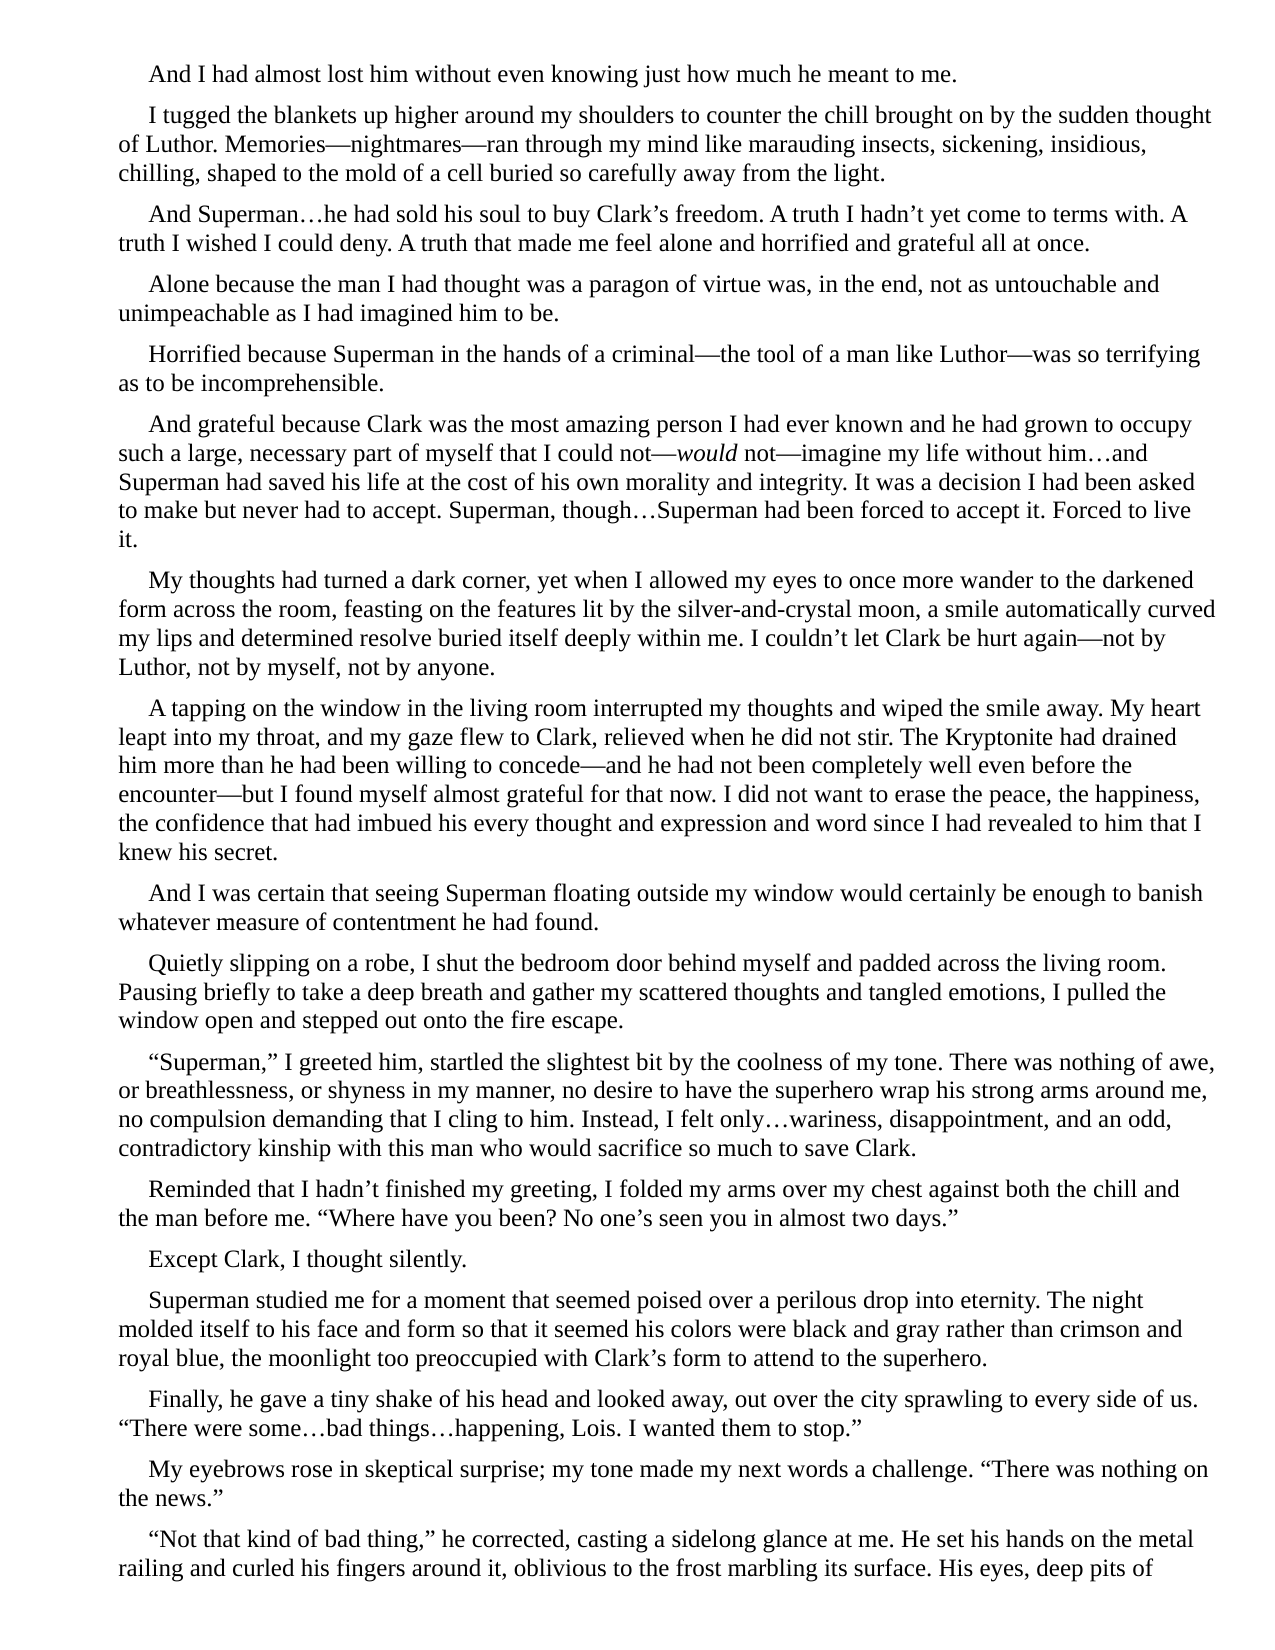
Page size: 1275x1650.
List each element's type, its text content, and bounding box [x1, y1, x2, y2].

text Superman studied me for a moment that seemed poised over a perilous drop into eternity. The night molded itself to his face and form so that it seemed his colors were black and gray rather than crimson and royal blue, the moonlight too preoccupied with Clark’s form to attend to the superhero. [118, 1285, 1216, 1372]
text And I was certain that seeing Superman floating outside my window would certainly be enough to banish whatever measure of contentment he had found. [118, 878, 1216, 935]
text My thoughts had turned a dark corner, yet when I allowed my eyes to once more wander to the darkened form across the room, feasting on the features lit by the silver-and-crystal moon, a smile automatically curved my lips and determined resolve buried itself deeply within me. I couldn’t let Clark be hurt again—not by Luthor, not by myself, not by anyone. [118, 565, 1216, 680]
text “Not that kind of bad thing,” he corrected, casting a sidelong glance at me. He set his hands on the metal railing and curled his fingers around it, oblivious to the frost marbling its surface. His eyes, deep pits of [118, 1524, 1216, 1582]
text Except Clark, I thought silently. [118, 1244, 1216, 1273]
text And Superman…he had sold his soul to buy Clark’s freedom. A truth I hadn’t yet come to terms with. A truth I wished I could deny. A truth that made me feel alone and horrified and grateful all at once. [118, 199, 1216, 257]
text Horrified because Superman in the hands of a criminal—the tool of a man like Luthor—was so terrifying as to be incomprehensible. [118, 339, 1216, 397]
text Finally, he gave a tiny shake of his head and looked away, out over the city sprawling to every side of us. “There were some…bad things…happening, Lois. I wanted them to stop.” [118, 1384, 1216, 1442]
text A tapping on the window in the living room interrupted my thoughts and wiped the smile away. My heart leapt into my throat, and my gaze flew to Clark, relieved when he did not stir. The Kryptonite had drained him more than he had been willing to concede—and he had not been completely well even before the encounter—but I found myself almost grateful for that now. I did not want to erase the peace, the happiness, the confidence that had imbued his every thought and expression and word since I had revealed to him that I knew his secret. [118, 693, 1216, 865]
text And grateful because Clark was the most amazing person I had ever known and he had grown to occupy such a large, necessary part of myself that I could not—would not—imagine my life without him…and Superman had saved his life at the cost of his own morality and integrity. It was a decision I had been asked to make but never had to accept. Superman, though…Superman had been forced to accept it. Forced to live it. [118, 409, 1216, 553]
text “Superman,” I greeted him, startled the slightest bit by the coolness of my tone. There was nothing of awe, or breathlessness, or shyness in my manner, no desire to have the superhero wrap his strong arms around me, no compulsion demanding that I cling to him. Instead, I felt only…wariness, disappointment, and an odd, contradictory kinship with this man who would sacrifice so much to save Clark. [118, 1047, 1216, 1162]
text Alone because the man I had thought was a paragon of virtue was, in the end, not as untouchable and unimpeachable as I had imagined him to be. [118, 269, 1216, 327]
text Reminded that I hadn’t finished my greeting, I folded my arms over my chest against both the chill and the man before me. “Where have you been? No one’s seen you in almost two days.” [118, 1174, 1216, 1232]
text And I had almost lost him without even knowing just how much he meant to me. [118, 59, 1216, 88]
text My eyebrows rose in skeptical surprise; my tone made my next words a challenge. “There was nothing on the news.” [118, 1454, 1216, 1512]
text I tugged the blankets up higher around my shoulders to counter the chill brought on by the sudden thought of Luthor. Memories—nightmares—ran through my mind like marauding insects, sickening, insidious, chilling, shaped to the mold of a cell buried so carefully away from the light. [118, 100, 1216, 187]
text Quietly slipping on a robe, I shut the bedroom door behind myself and padded across the living room. Pausing briefly to take a deep breath and gather my scattered thoughts and tangled emotions, I pulled the window open and stepped out onto the fire escape. [118, 948, 1216, 1034]
